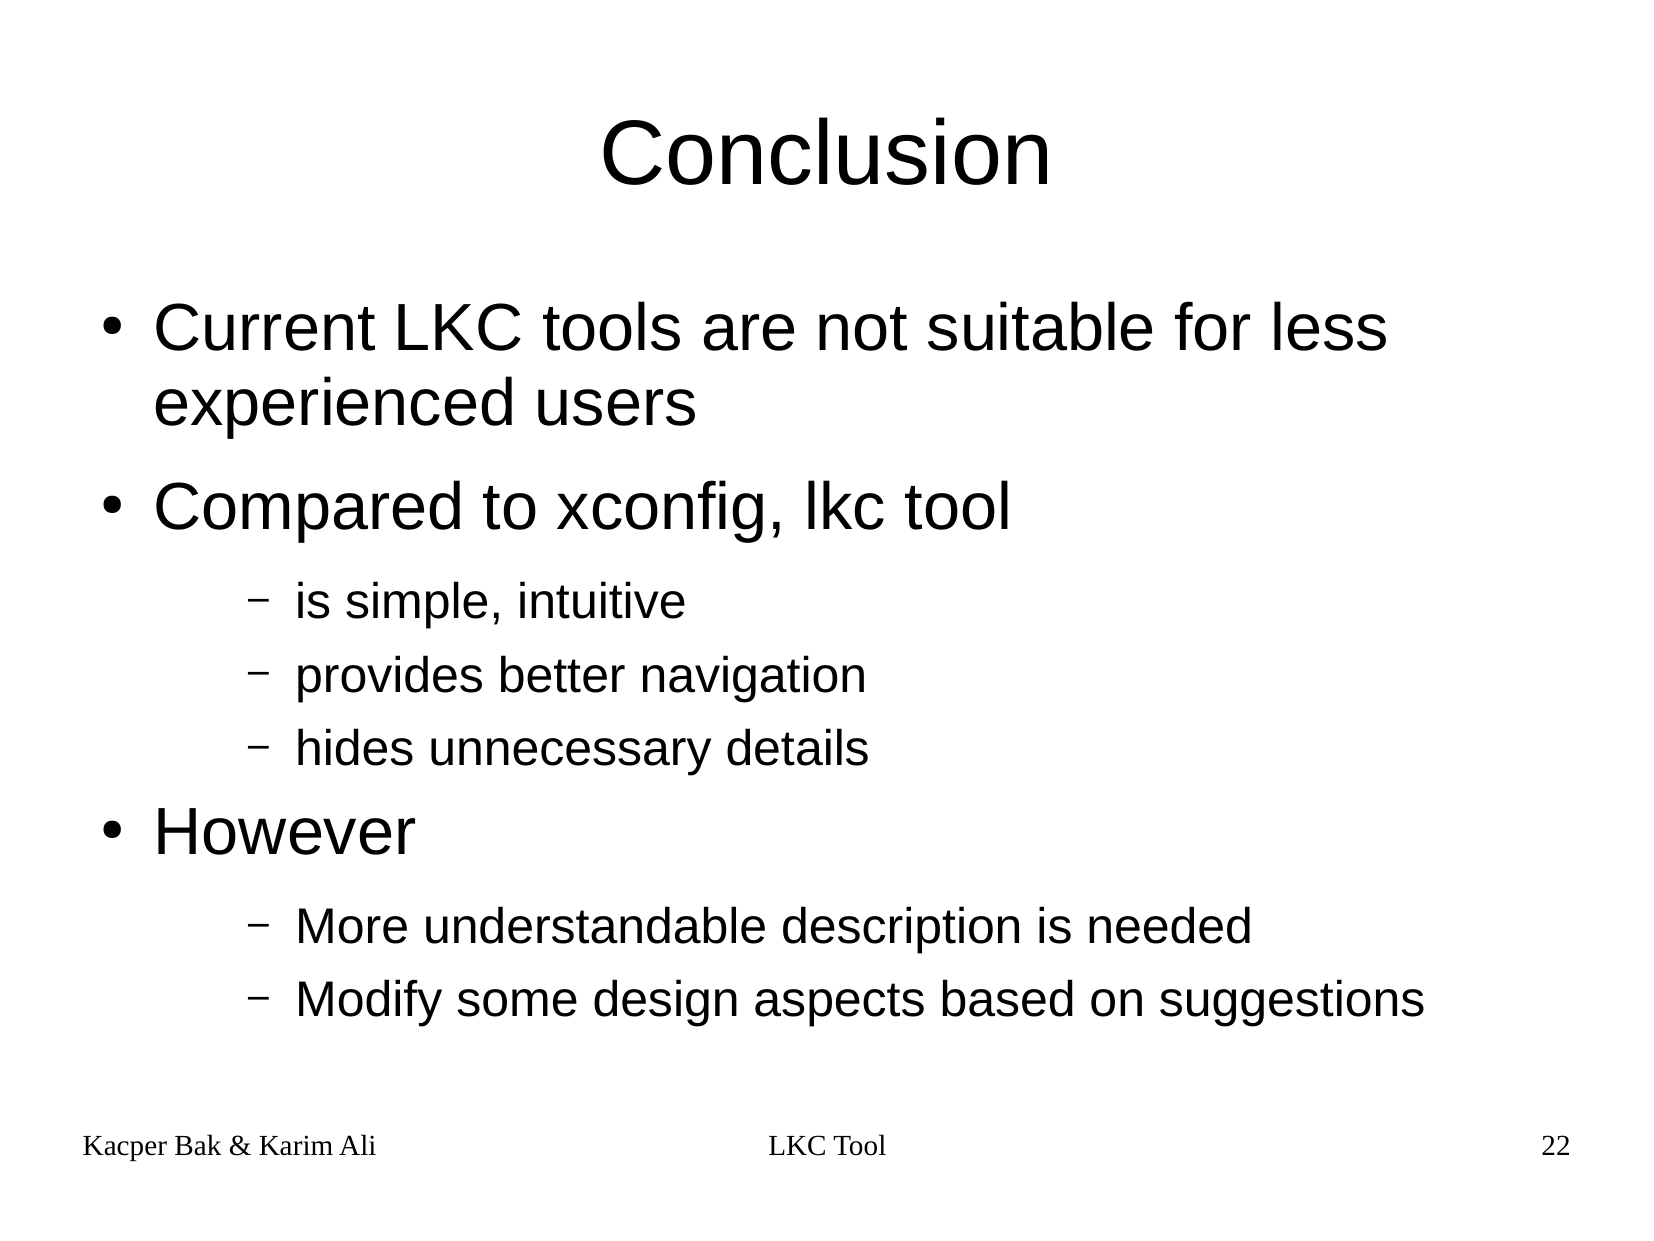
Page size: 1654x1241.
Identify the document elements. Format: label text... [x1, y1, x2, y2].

title Conclusion [82, 49, 1571, 257]
list Current LKC tools are not suitable for less experienced users Compared to xconfig, lkc tool is simple, intuitive provides better navigation hides unnecessary details However More understandable description is needed Modify some design aspects based on suggestions [82, 290, 1571, 1109]
